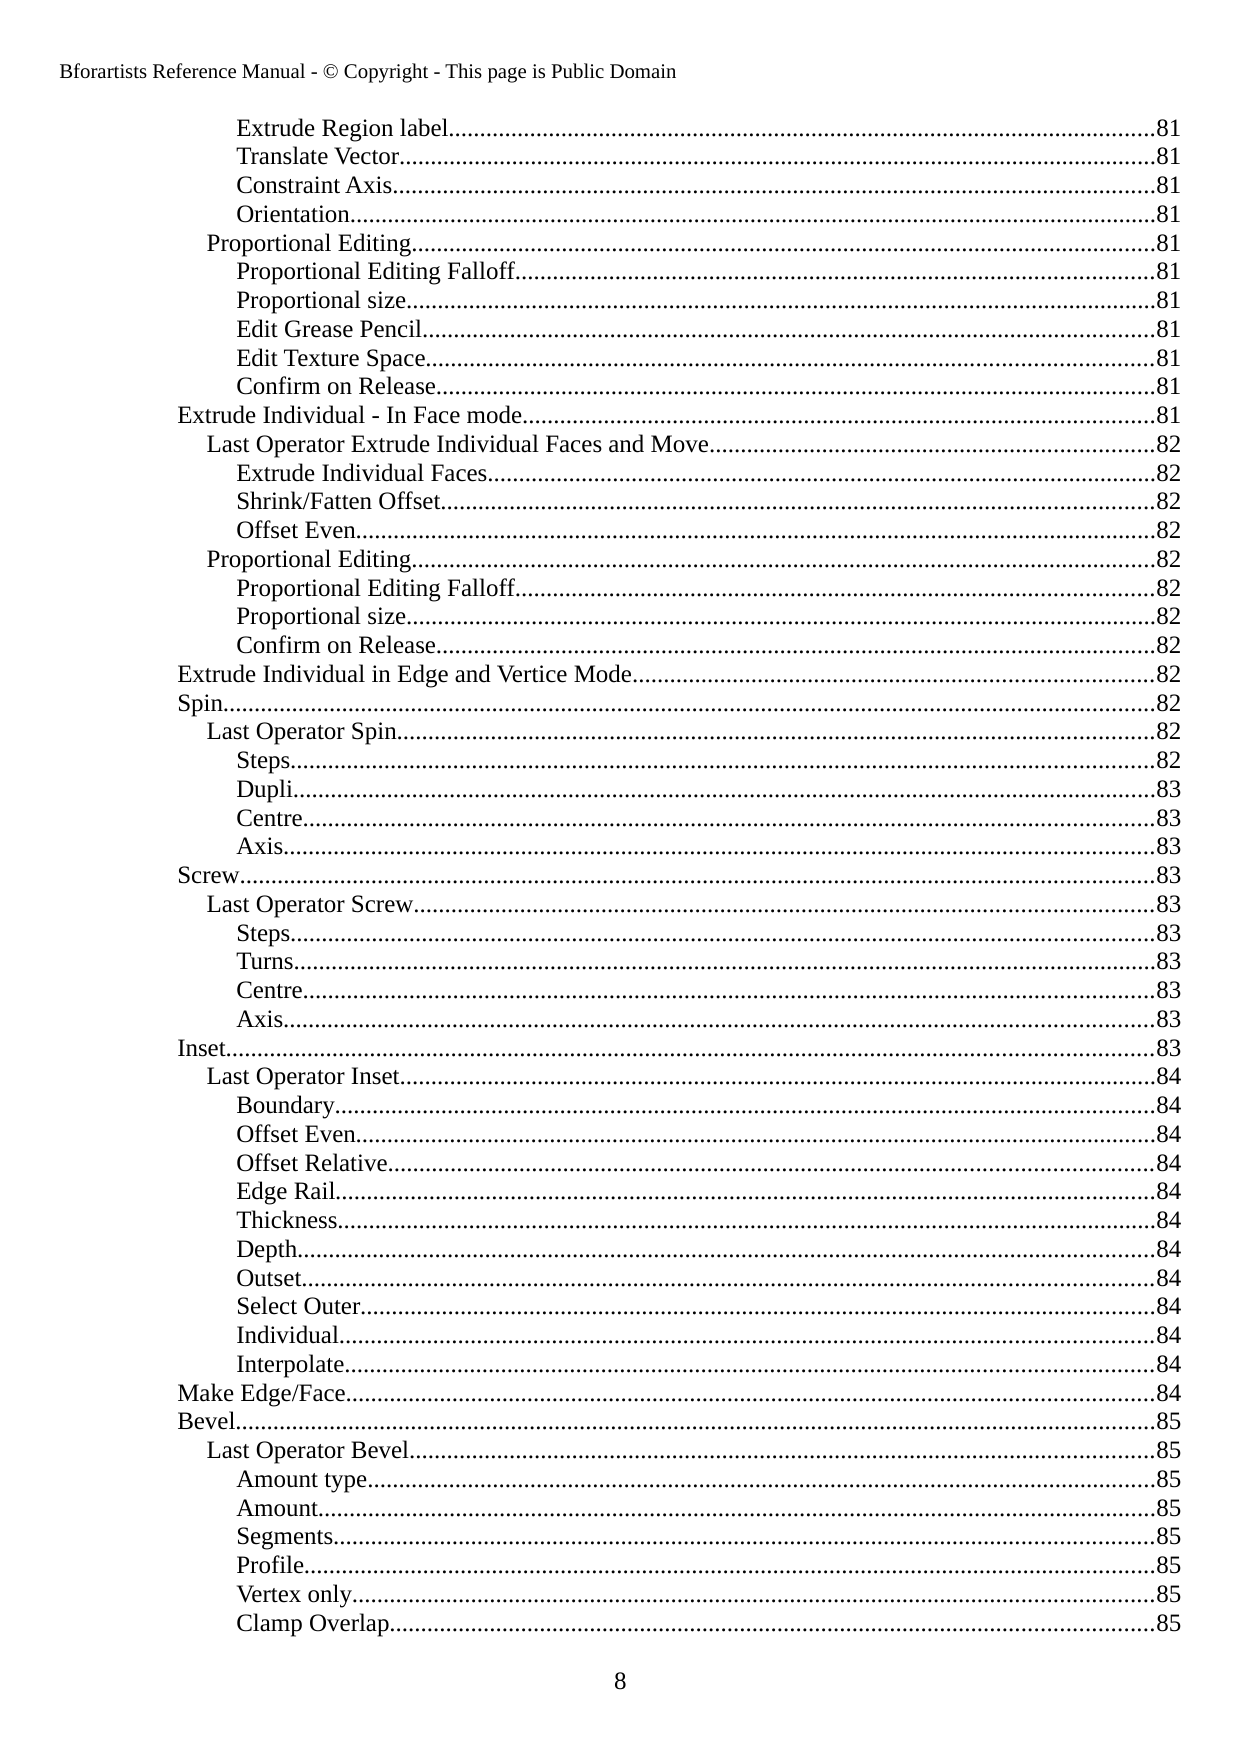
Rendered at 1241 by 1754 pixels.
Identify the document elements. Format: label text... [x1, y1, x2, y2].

text Outset 84 [236, 1263, 1181, 1291]
text Spin 82 [177, 688, 1181, 716]
text Offset Relative 84 [236, 1148, 1181, 1176]
text Steps 83 [236, 918, 1181, 946]
text Proportional Editing Falloff 82 [236, 573, 1181, 601]
text Extrude Individual Faces 82 [236, 458, 1181, 486]
text Shrink/Fatten Offset 82 [236, 486, 1181, 515]
text Offset Even 82 [236, 515, 1181, 544]
text Interpolate 84 [236, 1349, 1181, 1378]
text Turns 83 [236, 946, 1181, 975]
text Extrude Individual in Edge and Vertice Mode 82 [177, 659, 1181, 688]
text Extrude Region label 81 [236, 113, 1181, 141]
text Depth 84 [236, 1234, 1181, 1263]
text Orientation 81 [236, 199, 1181, 228]
text Amount type 85 [236, 1464, 1181, 1493]
text Axis 83 [236, 831, 1181, 860]
text Proportional Editing Falloff 81 [236, 256, 1181, 285]
text Confirm on Release 81 [236, 371, 1181, 400]
text Constraint Axis 81 [236, 170, 1181, 199]
text Proportional size 81 [236, 285, 1181, 314]
text Last Operator Inset 84 [206, 1061, 1181, 1090]
text Last Operator Extrude Individual Faces and Move 82 [206, 429, 1181, 458]
text Confirm on Release 82 [236, 630, 1181, 659]
text Proportional Editing 82 [206, 544, 1181, 573]
text Clamp Overlap 85 [236, 1608, 1181, 1636]
text Boundary 84 [236, 1090, 1181, 1119]
text Dupli 83 [236, 774, 1181, 803]
text Thickness 84 [236, 1205, 1181, 1234]
text Proportional size 82 [236, 601, 1181, 630]
text Profile 85 [236, 1550, 1181, 1579]
text Amount 85 [236, 1493, 1181, 1521]
text Axis 83 [236, 1004, 1181, 1033]
text Proportional Editing 81 [206, 228, 1181, 256]
text Individual 84 [236, 1320, 1181, 1349]
text Centre 83 [236, 803, 1181, 831]
text Bevel 85 [177, 1406, 1181, 1435]
text Inset 83 [177, 1033, 1181, 1061]
text Translate Vector 81 [236, 141, 1181, 170]
text Centre 83 [236, 975, 1181, 1004]
text Screw 83 [177, 860, 1181, 889]
text Extrude Individual - In Face mode 81 [177, 400, 1181, 429]
text Make Edge/Face 84 [177, 1378, 1181, 1406]
text Select Outer 84 [236, 1291, 1181, 1320]
text Edge Rail 84 [236, 1176, 1181, 1205]
text Segments 85 [236, 1521, 1181, 1550]
text Last Operator Bevel 85 [206, 1435, 1181, 1464]
text Offset Even 84 [236, 1119, 1181, 1148]
text Edit Texture Space 81 [236, 343, 1181, 371]
text Last Operator Spin 82 [206, 716, 1181, 745]
text Vertex only 85 [236, 1579, 1181, 1608]
text Edit Grease Pencil 81 [236, 314, 1181, 343]
text Steps 82 [236, 745, 1181, 774]
text Last Operator Screw 83 [206, 889, 1181, 918]
